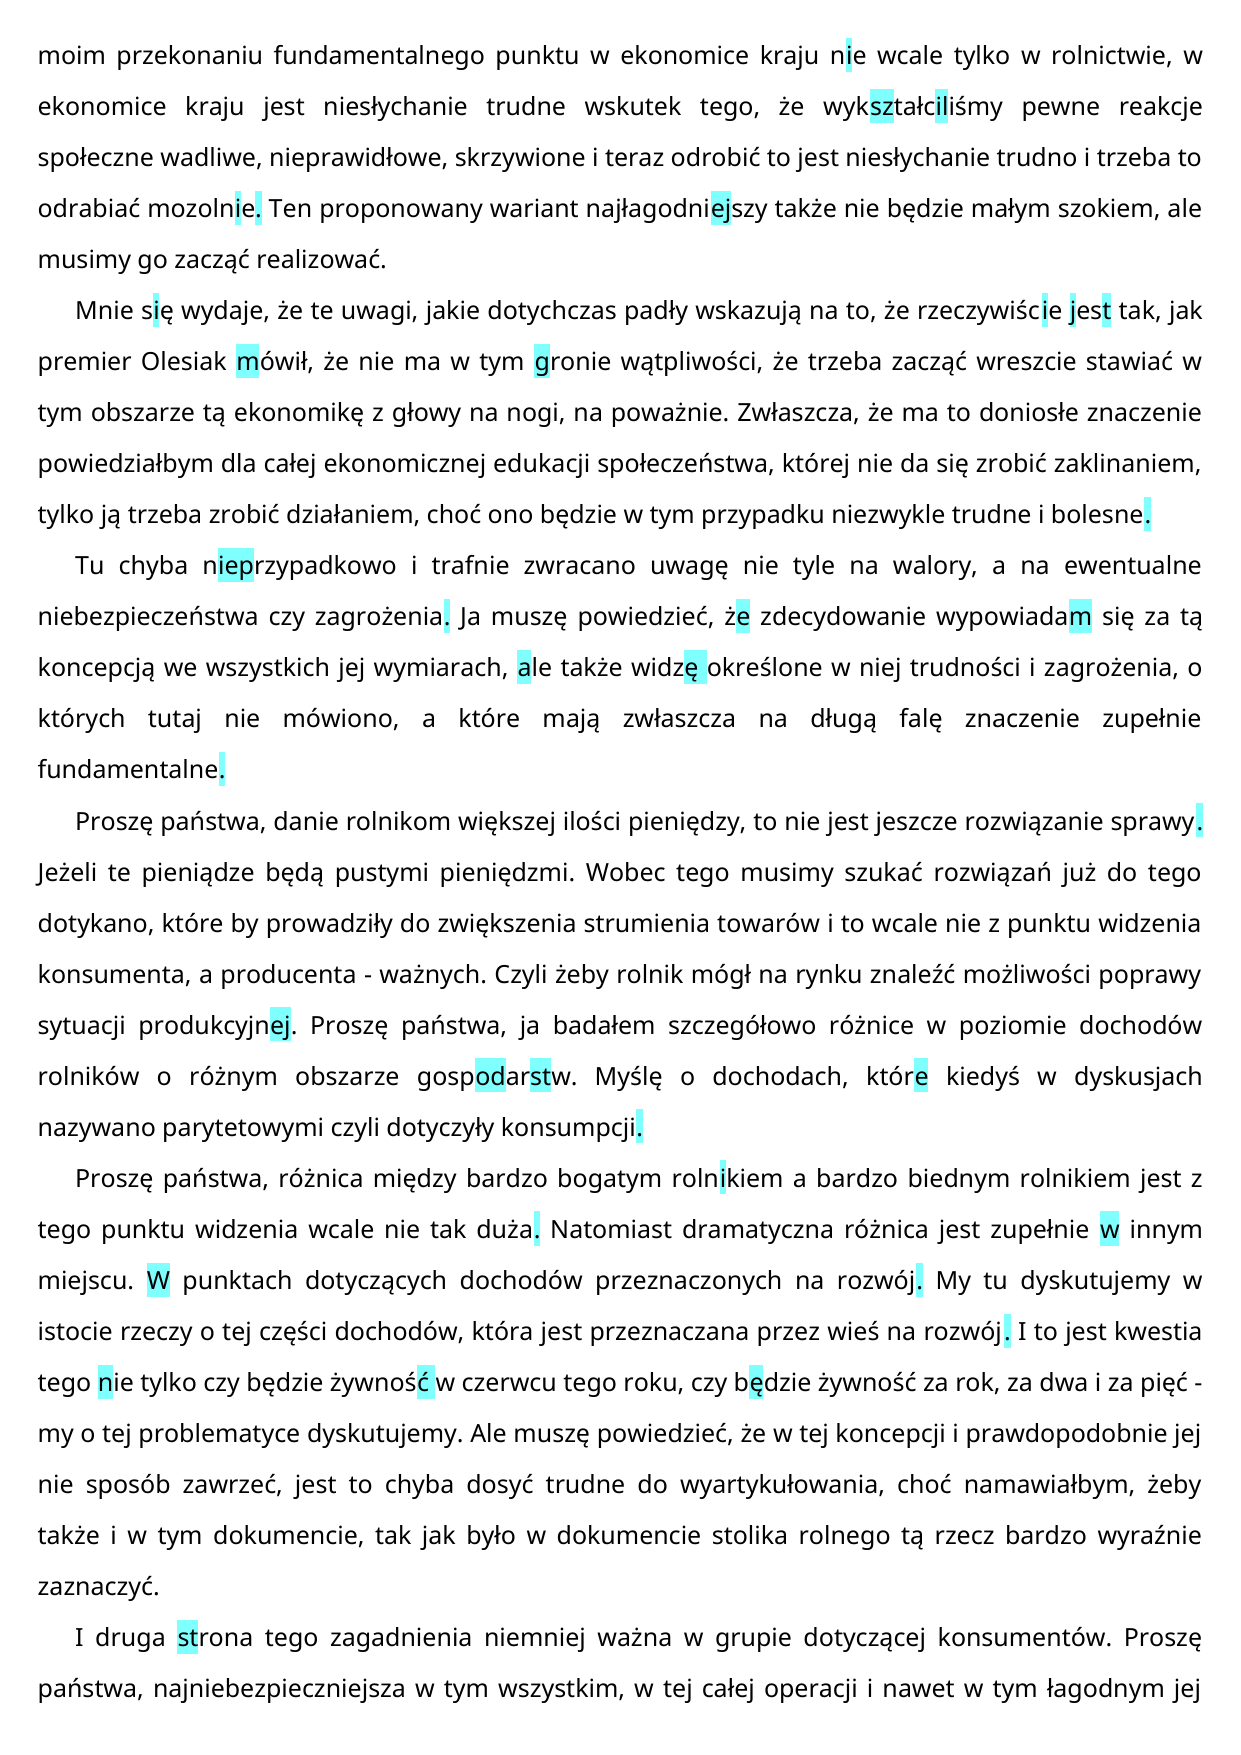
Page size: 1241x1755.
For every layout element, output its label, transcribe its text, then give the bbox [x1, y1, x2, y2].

text I druga strona tego zagadnienia niemniej ważna w grupie dotyczącej konsumentów. Proszę państwa, najniebezpieczniejsza w tym wszystkim, w tej całej operacji i nawet w tym łagodnym jej [37, 1620, 1203, 1705]
text Mnie się wydaje, że te uwagi, jakie dotychczas padły wskazują na to, że rzeczywiście jest tak, jak premier Olesiak mówił, że nie ma w tym gronie wątpliwości, że trzeba zacząć wreszcie stawiać w tym obszarze tą ekonomikę z głowy na nogi, na poważnie. Zwłaszcza, że ma to doniosłe znaczenie powiedziałbym dla całej ekonomicznej edukacji społeczeństwa, której nie da się zrobić zaklinaniem, tylko ją trzeba zrobić działaniem, choć ono będzie w tym przypadku niezwykle trudne i bolesne. [37, 293, 1203, 531]
text Proszę państwa, różnica między bardzo bogatym rolnikiem a bardzo biednym rolnikiem jest z tego punktu widzenia wcale nie tak duża. Natomiast dramatyczna różnica jest zupełnie w innym miejscu. W punktach dotyczących dochodów przeznaczonych na rozwój. My tu dyskutujemy w istocie rzeczy o tej części dochodów, która jest przeznaczana przez wieś na rozwój. I to jest kwestia tego nie tylko czy będzie żywność w czerwcu tego roku, czy będzie żywność za rok, za dwa i za pięć - my o tej problematyce dyskutujemy. Ale muszę powiedzieć, że w tej koncepcji i prawdopodobnie jej nie sposób zawrzeć, jest to chyba dosyć trudne do wyartykułowania, choć namawiałbym, żeby także i w tym dokumencie, tak jak było w dokumencie stolika rolnego tą rzecz bardzo wyraźnie zaznaczyć. [37, 1160, 1203, 1603]
text Proszę państwa, danie rolnikom większej ilości pieniędzy, to nie jest jeszcze rozwiązanie sprawy. Jeżeli te pieniądze będą pustymi pieniędzmi. Wobec tego musimy szukać rozwiązań już do tego dotykano, które by prowadziły do zwiększenia strumienia towarów i to wcale nie z punktu widzenia konsumenta, a producenta - ważnych. Czyli żeby rolnik mógł na rynku znaleźć możliwości poprawy sytuacji produkcyjnej. Proszę państwa, ja badałem szczegółowo różnice w poziomie dochodów rolników o różnym obszarze gospodarstw. Myślę o dochodach, które kiedyś w dyskusjach nazywano parytetowymi czyli dotyczyły konsumpcji. [37, 803, 1203, 1143]
text moim przekonaniu fundamentalnego punktu w ekonomice kraju nie wcale tylko w rolnictwie, w ekonomice kraju jest niesłychanie trudne wskutek tego, że wykształciliśmy pewne reakcje społeczne wadliwe, nieprawidłowe, skrzywione i teraz odrobić to jest niesłychanie trudno i trzeba to odrabiać mozolnie. Ten proponowany wariant najłagodniejszy także nie będzie małym szokiem, ale musimy go zacząć realizować. [37, 37, 1203, 276]
text Tu chyba nieprzypadkowo i trafnie zwracano uwagę nie tyle na walory, a na ewentualne niebezpieczeństwa czy zagrożenia. Ja muszę powiedzieć, że zdecydowanie wypowiadam się za tą koncepcją we wszystkich jej wymiarach, ale także widzę określone w niej trudności i zagrożenia, o których tutaj nie mówiono, a które mają zwłaszcza na długą falę znaczenie zupełnie fundamentalne. [37, 548, 1203, 786]
